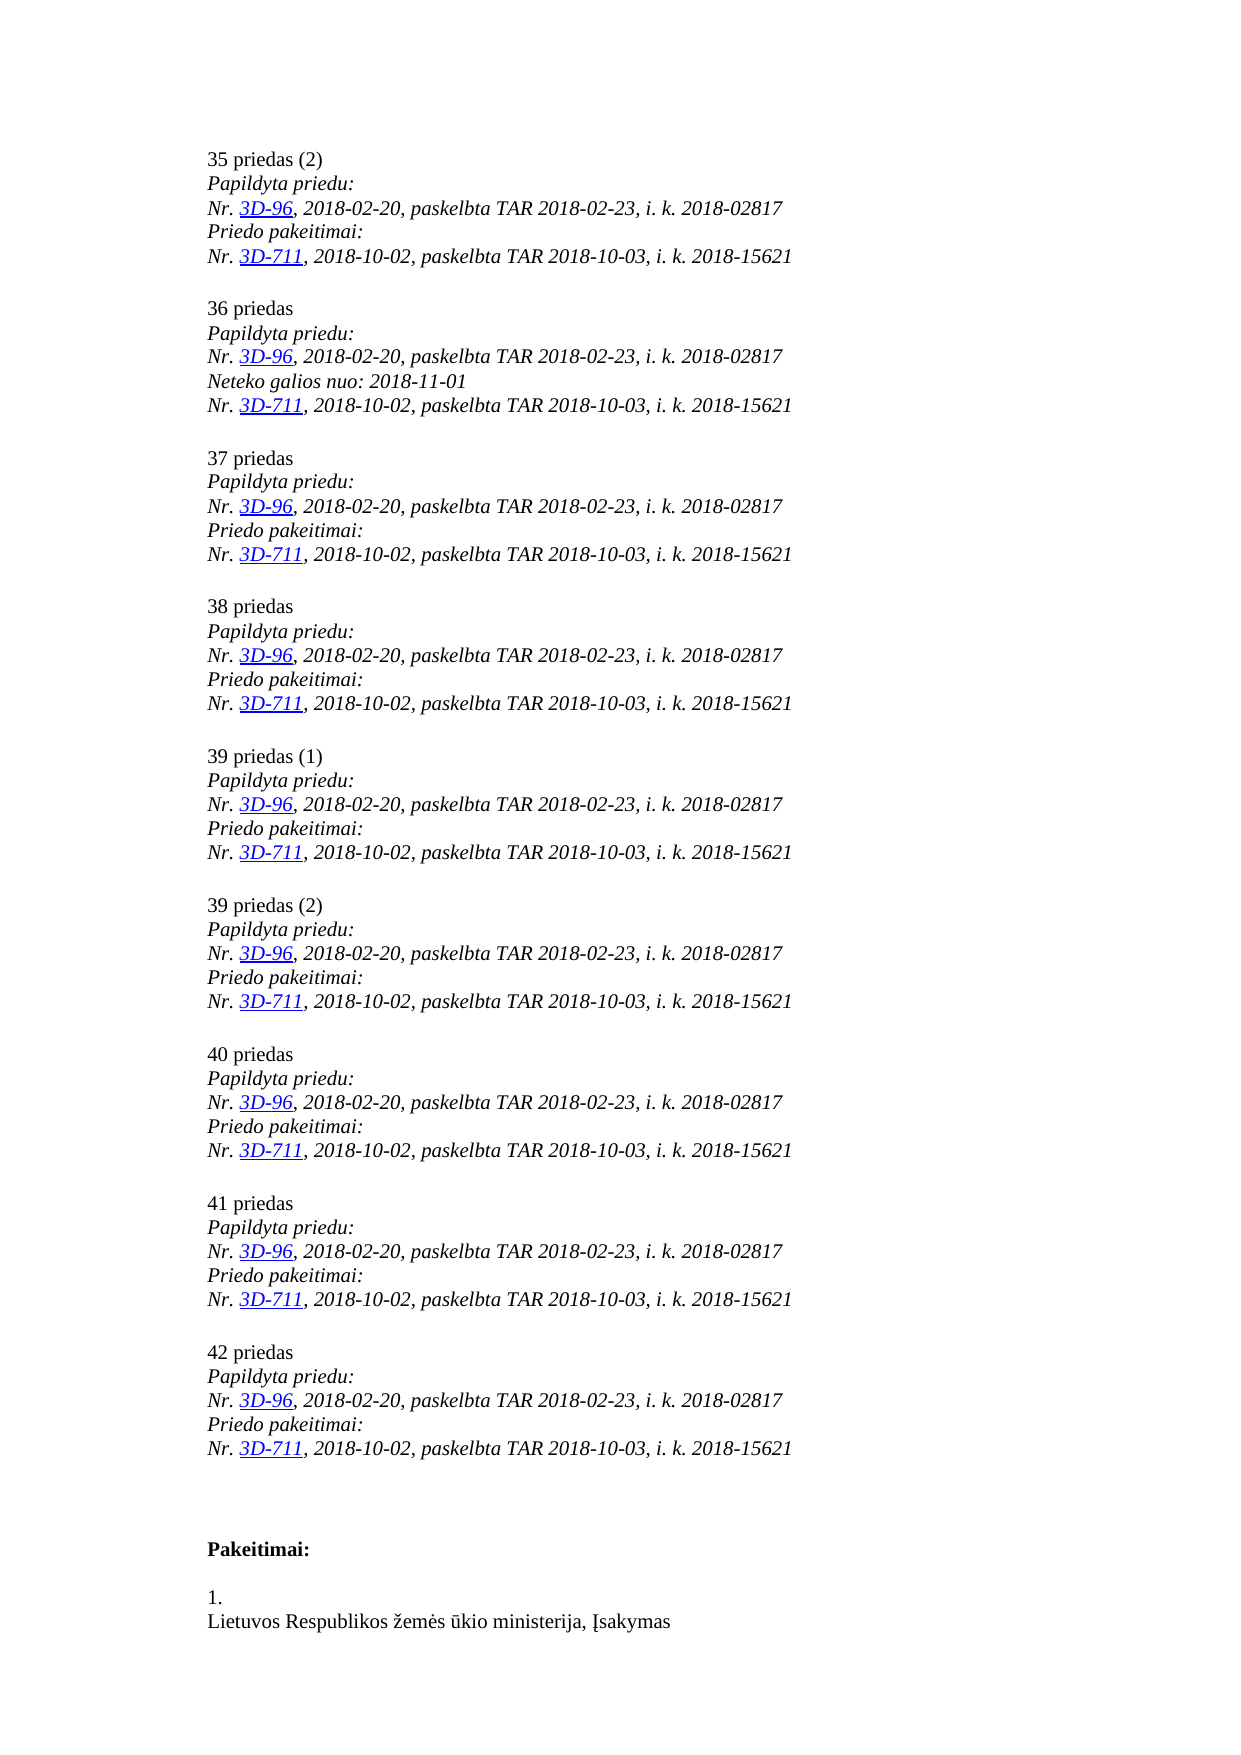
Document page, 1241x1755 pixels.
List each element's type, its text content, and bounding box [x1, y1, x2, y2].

text Nr. 3D-96, 2018-02-20, paskelbta TAR 2018-02-23, i. k. 2018-02817 [207, 1090, 1152, 1114]
text Priedo pakeitimai: [207, 965, 1152, 989]
text Papildyta priedu: [207, 917, 1152, 941]
text Nr. 3D-96, 2018-02-20, paskelbta TAR 2018-02-23, i. k. 2018-02817 [207, 1388, 1152, 1412]
text Nr. 3D-711, 2018-10-02, paskelbta TAR 2018-10-03, i. k. 2018-15621 [207, 1287, 1152, 1311]
text Nr. 3D-711, 2018-10-02, paskelbta TAR 2018-10-03, i. k. 2018-15621 [207, 542, 1152, 566]
text Priedo pakeitimai: [207, 816, 1152, 840]
text 36 priedas [207, 296, 1152, 320]
text 37 priedas [207, 445, 1152, 469]
text Papildyta priedu: [207, 618, 1152, 643]
text 39 priedas (2) [207, 893, 1152, 917]
text 38 priedas [207, 594, 1152, 618]
text Lietuvos Respublikos žemės ūkio ministerija, Įsakymas [207, 1609, 1152, 1633]
text Nr. 3D-96, 2018-02-20, paskelbta TAR 2018-02-23, i. k. 2018-02817 [207, 941, 1152, 965]
text Priedo pakeitimai: [207, 1412, 1152, 1436]
text Nr. 3D-96, 2018-02-20, paskelbta TAR 2018-02-23, i. k. 2018-02817 [207, 792, 1152, 816]
text Papildyta priedu: [207, 1066, 1152, 1090]
text Papildyta priedu: [207, 1364, 1152, 1388]
text Nr. 3D-711, 2018-10-02, paskelbta TAR 2018-10-03, i. k. 2018-15621 [207, 840, 1152, 864]
text Nr. 3D-711, 2018-10-02, paskelbta TAR 2018-10-03, i. k. 2018-15621 [207, 1138, 1152, 1162]
text Papildyta priedu: [207, 768, 1152, 792]
text Nr. 3D-96, 2018-02-20, paskelbta TAR 2018-02-23, i. k. 2018-02817 [207, 195, 1152, 219]
text Priedo pakeitimai: [207, 219, 1152, 243]
text Papildyta priedu: [207, 469, 1152, 493]
text Priedo pakeitimai: [207, 518, 1152, 542]
text Pakeitimai: [207, 1537, 1152, 1561]
text Nr. 3D-711, 2018-10-02, paskelbta TAR 2018-10-03, i. k. 2018-15621 [207, 989, 1152, 1013]
text Priedo pakeitimai: [207, 1263, 1152, 1287]
text 42 priedas [207, 1340, 1152, 1364]
text Nr. 3D-96, 2018-02-20, paskelbta TAR 2018-02-23, i. k. 2018-02817 [207, 643, 1152, 667]
text 40 priedas [207, 1042, 1152, 1066]
text Nr. 3D-96, 2018-02-20, paskelbta TAR 2018-02-23, i. k. 2018-02817 [207, 1239, 1152, 1263]
text Priedo pakeitimai: [207, 667, 1152, 691]
text Nr. 3D-96, 2018-02-20, paskelbta TAR 2018-02-23, i. k. 2018-02817 [207, 493, 1152, 518]
text Nr. 3D-711, 2018-10-02, paskelbta TAR 2018-10-03, i. k. 2018-15621 [207, 691, 1152, 715]
text Neteko galios nuo: 2018-11-01 [207, 368, 1152, 393]
text Nr. 3D-711, 2018-10-02, paskelbta TAR 2018-10-03, i. k. 2018-15621 [207, 243, 1152, 268]
text 41 priedas [207, 1191, 1152, 1215]
text Nr. 3D-711, 2018-10-02, paskelbta TAR 2018-10-03, i. k. 2018-15621 [207, 1436, 1152, 1460]
text 35 priedas (2) [207, 147, 1152, 171]
text Nr. 3D-96, 2018-02-20, paskelbta TAR 2018-02-23, i. k. 2018-02817 [207, 344, 1152, 368]
text Papildyta priedu: [207, 1215, 1152, 1239]
text 1. [207, 1585, 1152, 1609]
text Papildyta priedu: [207, 171, 1152, 195]
text Priedo pakeitimai: [207, 1114, 1152, 1138]
text Papildyta priedu: [207, 320, 1152, 344]
text 39 priedas (1) [207, 743, 1152, 768]
text Nr. 3D-711, 2018-10-02, paskelbta TAR 2018-10-03, i. k. 2018-15621 [207, 393, 1152, 417]
